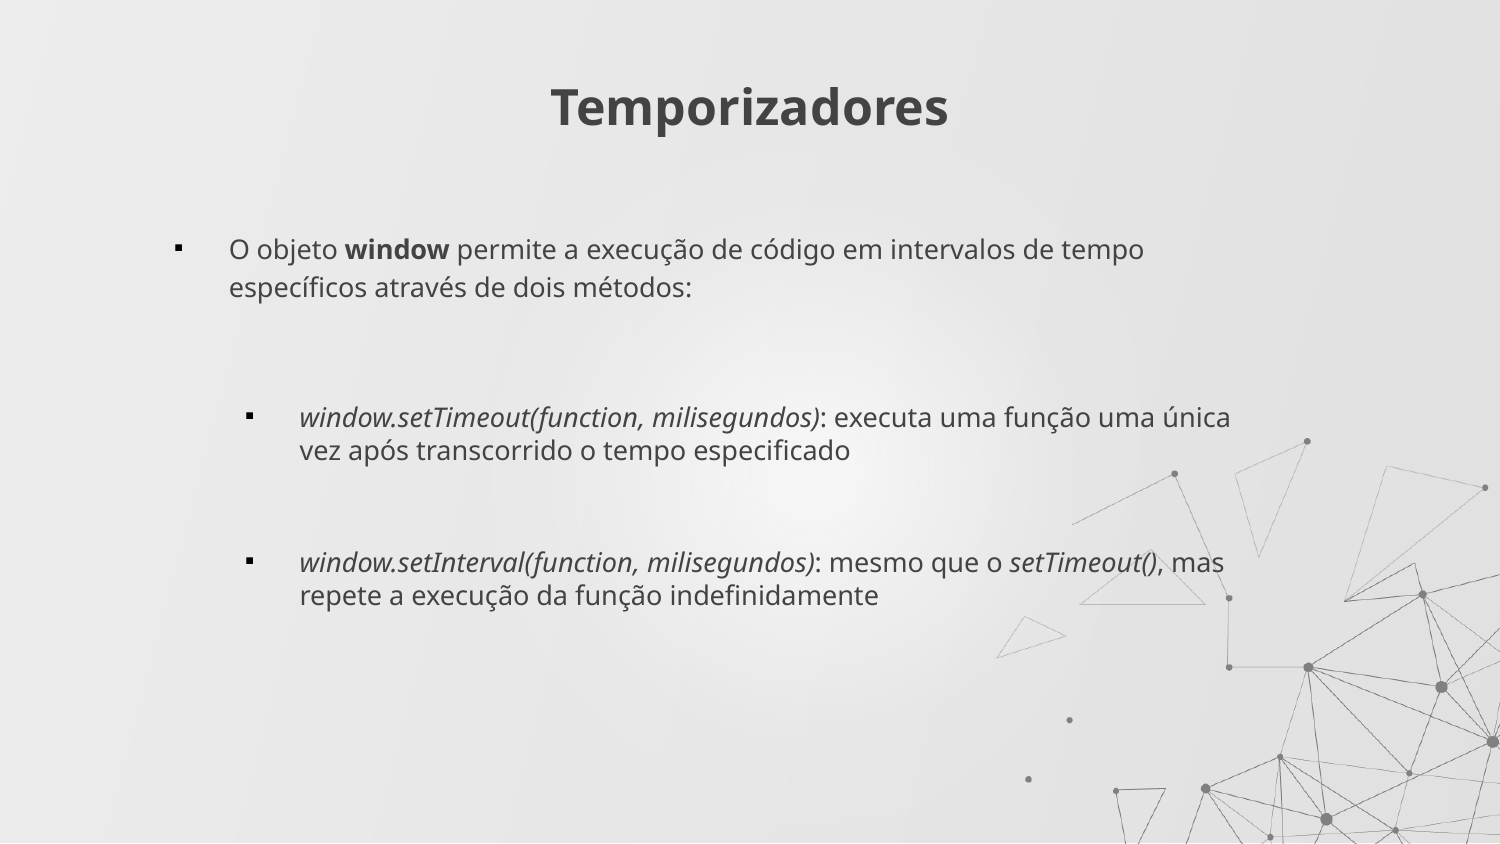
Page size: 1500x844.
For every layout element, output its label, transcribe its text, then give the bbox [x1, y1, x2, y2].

list O objeto window permite a execução de código em intervalos de tempo específicos através de dois métodos: window.setTimeout(function, milisegundos): executa uma função uma única vez após transcorrido o tempo especificado window.setInterval(function, milisegundos): mesmo que o setTimeout(), mas repete a execução da função indefinidamente [142, 216, 1278, 455]
picture [0, 0, 1500, 844]
title Temporizadores [60, 60, 1441, 216]
